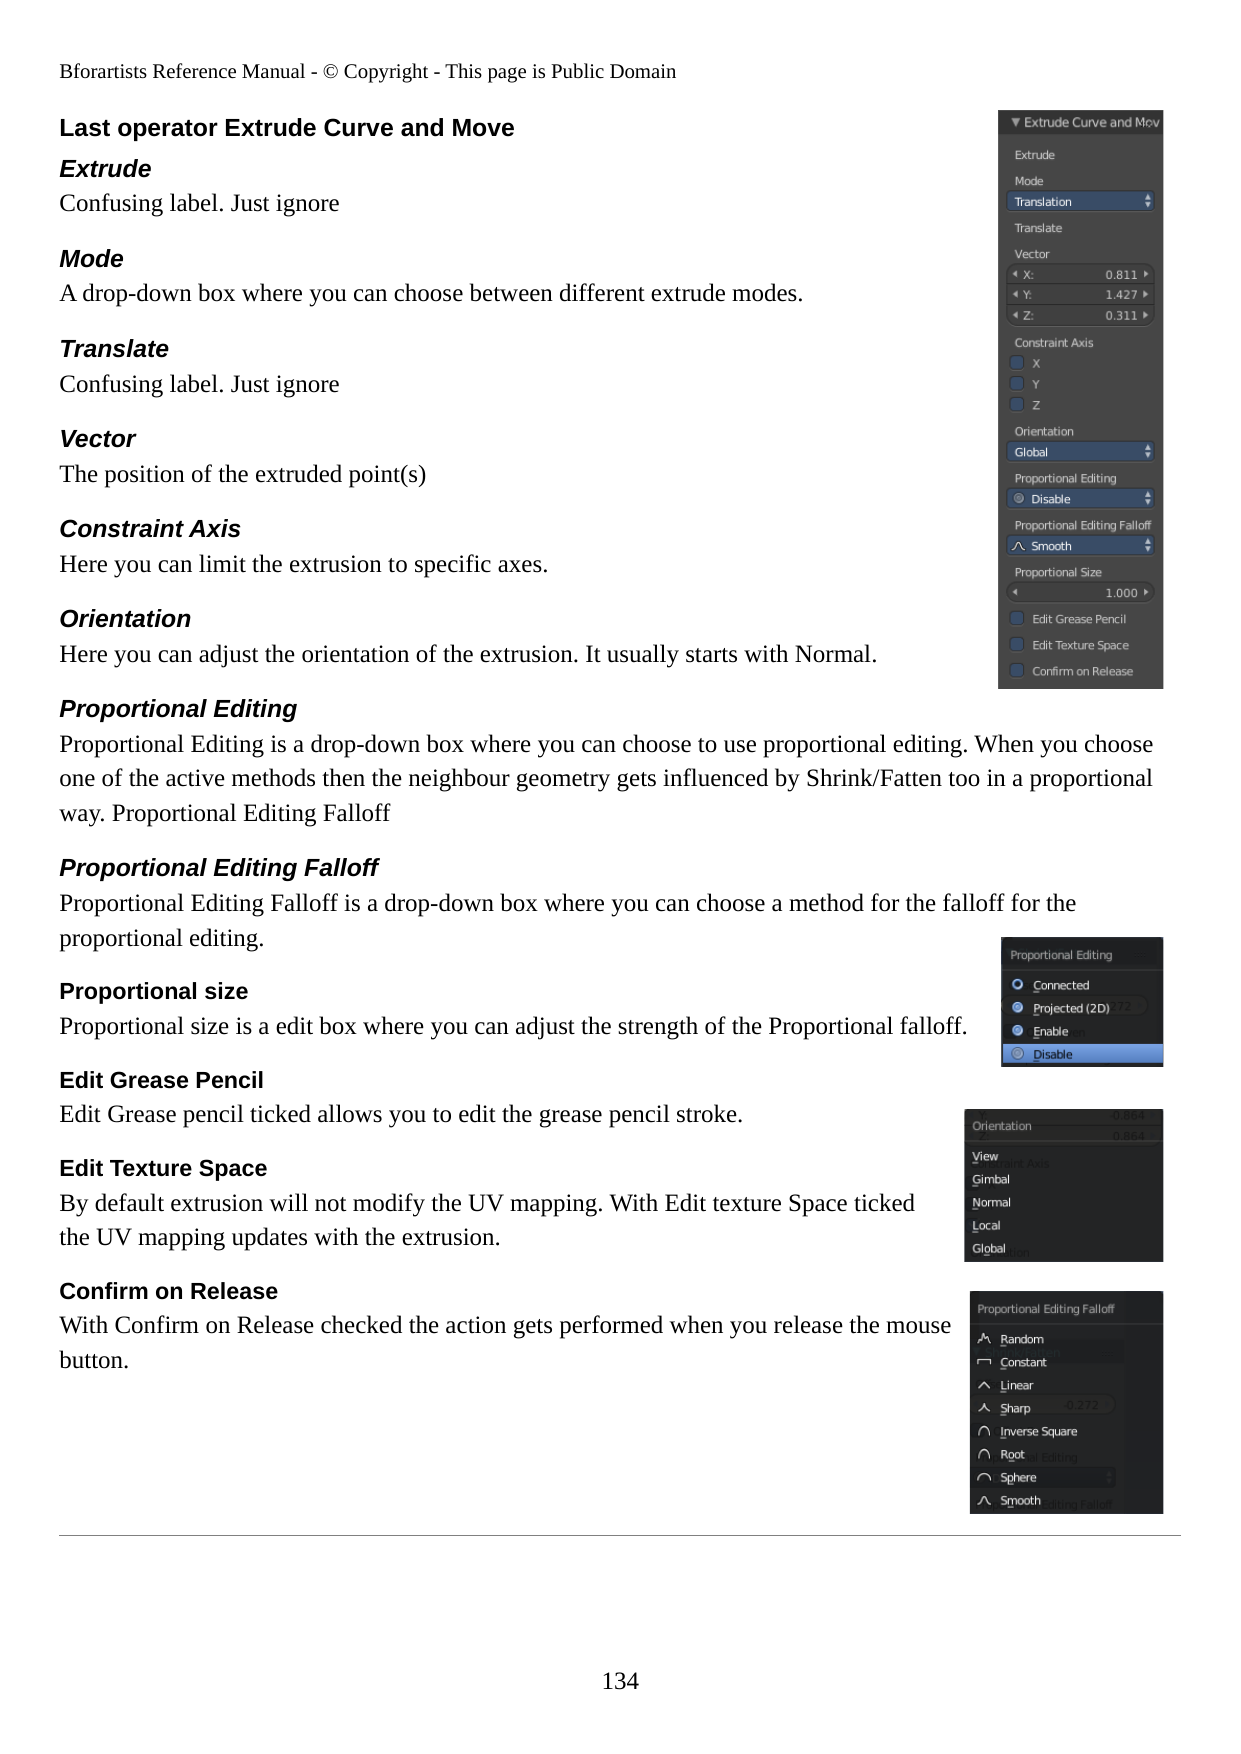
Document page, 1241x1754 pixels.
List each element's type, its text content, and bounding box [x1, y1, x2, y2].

picture [964, 1109, 1164, 1262]
subtitle Proportional Editing Falloff [59, 853, 1181, 882]
text With Confirm on Release checked the action gets performed when you release the mouse button. [59, 1310, 969, 1374]
text A drop-down box where you can choose between different extrude modes. [59, 278, 998, 307]
subtitle Vector [59, 424, 998, 452]
subtitle [1164, 978, 1181, 1005]
text Proportional Editing Falloff is a drop-down box where you can choose a method for the falloff for the proportional editing. [59, 888, 1181, 951]
subtitle Last operator Extrude Curve and Move [59, 113, 998, 141]
subtitle Constraint Axis [59, 514, 998, 543]
subtitle Mode [59, 244, 998, 272]
subtitle [1164, 514, 1181, 543]
subtitle [1164, 154, 1181, 182]
subtitle [1164, 244, 1181, 272]
text Proportional Editing is a drop-down box where you can choose to use proportional editing. When you choose one of the active methods then the neighbour geometry gets influenced by Shrink/Fatten too in a proportional way. Proportional Editing Falloff [59, 729, 1181, 827]
subtitle [1164, 604, 1181, 633]
picture [1001, 937, 1164, 1067]
text The position of the extruded point(s) [59, 459, 998, 487]
subtitle Translate [59, 334, 998, 362]
subtitle Edit Texture Space [59, 1154, 964, 1181]
subtitle Proportional size [59, 978, 1001, 1005]
subtitle Edit Grease Pencil [59, 1066, 1181, 1093]
picture [998, 110, 1164, 689]
text Here you can limit the extrusion to specific axes. [59, 549, 998, 578]
subtitle Proportional Editing [59, 694, 1181, 723]
text By default extrusion will not modify the UV mapping. With Edit texture Space ticked the UV mapping updates with the extrusion. [59, 1188, 964, 1251]
subtitle [1164, 1154, 1181, 1181]
subtitle [1164, 334, 1181, 362]
text Proportional size is a edit box where you can adjust the strength of the Proportional falloff. [59, 1011, 1001, 1040]
subtitle Confirm on Release [59, 1277, 1181, 1304]
subtitle Orientation [59, 604, 998, 633]
subtitle Extrude [59, 154, 998, 182]
text Here you can adjust the orientation of the extrusion. It usually starts with Normal. [59, 639, 998, 668]
text Confusing label. Just ignore [59, 369, 998, 397]
subtitle [1164, 424, 1181, 452]
text Confusing label. Just ignore [59, 188, 998, 217]
picture [969, 1291, 1164, 1514]
text Edit Grease pencil ticked allows you to edit the grease pencil stroke. [59, 1099, 1181, 1128]
